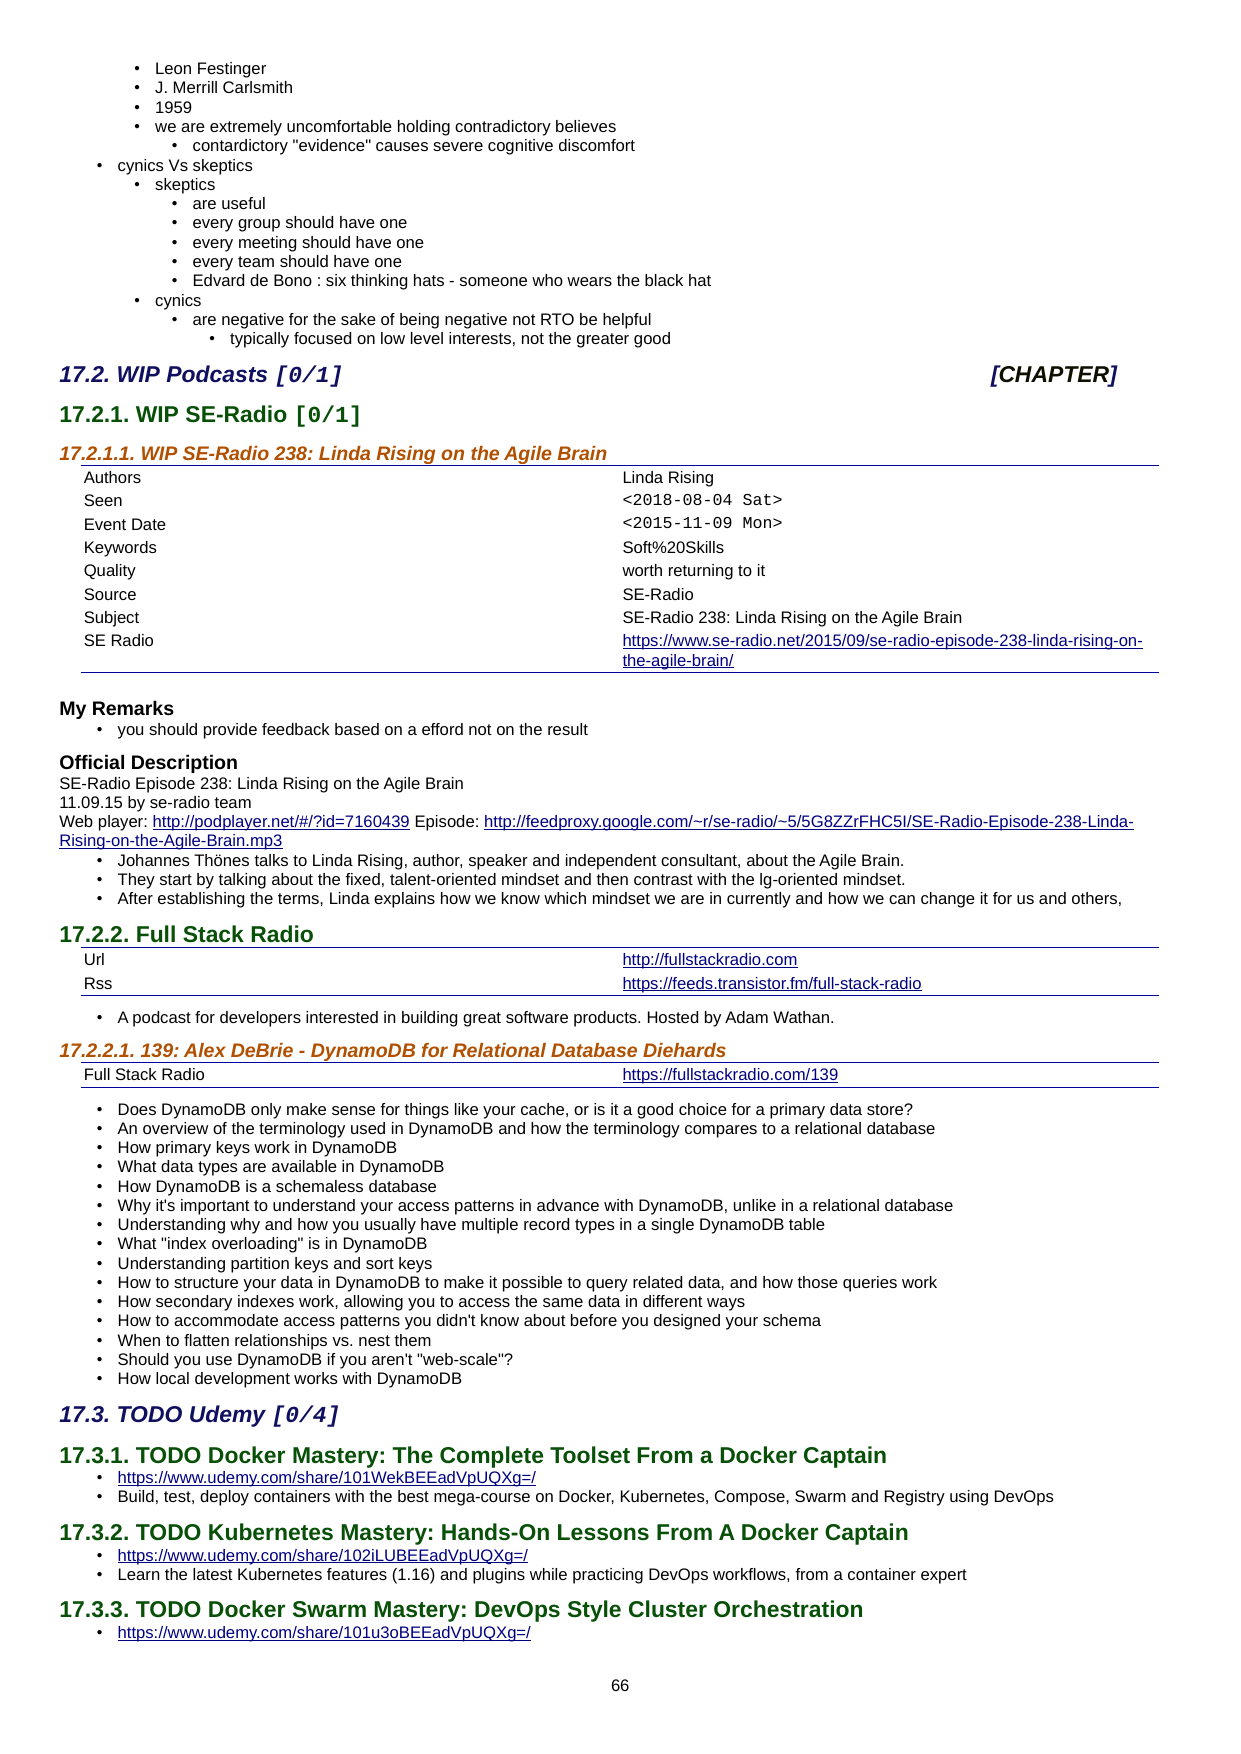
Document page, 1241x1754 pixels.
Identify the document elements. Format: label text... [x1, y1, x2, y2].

table_cell SE-Radio 238: Linda Rising on the Agile Brain [620, 606, 1159, 629]
table_cell Seen [81, 489, 620, 512]
list skeptics [134, 175, 1181, 194]
list What "index overloading" is in DynamoDB [97, 1234, 1181, 1253]
subtitle TODO Docker Mastery: The Complete Toolset From a Docker Captain [59, 1442, 1181, 1468]
list are negative for the sake of being negative not RTO be helpful [172, 309, 1181, 329]
table_cell https://feeds.transistor.fm/full-stack-radio [620, 971, 1159, 995]
table_header https://fullstackradio.com/139 [620, 1063, 1159, 1086]
table_header Full Stack Radio [81, 1063, 620, 1086]
subtitle Official Description [59, 751, 1181, 774]
list How DynamoDB is a schemaless database [97, 1176, 1181, 1196]
list What data types are available in DynamoDB [97, 1157, 1181, 1176]
list https://www.udemy.com/share/101WekBEEadVpUQXg=/ [97, 1468, 1181, 1487]
table_cell https://www.se-radio.net/2015/09/se-radio-episode-238-linda-rising-on-the-agile-brain/ [620, 629, 1159, 672]
table_header Authors [81, 466, 620, 489]
table_cell <2018-08-04 Sat> [620, 489, 1159, 512]
list How secondary indexes work, allowing you to access the same data in different ways [97, 1292, 1181, 1311]
table_cell Quality [81, 559, 620, 582]
list How local development works with DynamoDB [97, 1369, 1181, 1388]
table_cell Subject [81, 606, 620, 629]
list contardictory "evidence" causes severe cognitive discomfort [172, 136, 1181, 155]
list How primary keys work in DynamoDB [97, 1138, 1181, 1157]
list Leon Festinger [134, 59, 1181, 78]
list They start by talking about the fixed, talent-oriented mindset and then contrast with the lg-oriented mindset. [97, 869, 1181, 889]
subtitle Full Stack Radio [59, 921, 1181, 947]
subtitle WIP SE-Radio [0/1] [59, 401, 1181, 430]
list https://www.udemy.com/share/102iLUBEEadVpUQXg=/ [97, 1545, 1181, 1565]
list every group should have one [172, 213, 1181, 232]
table_cell SE Radio [81, 629, 620, 672]
list Why it's important to understand your access patterns in advance with DynamoDB, unlike in a relational database [97, 1196, 1181, 1215]
list Should you use DynamoDB if you aren't "web-scale"? [97, 1350, 1181, 1369]
subtitle WIP SE-Radio 238: Linda Rising on the Agile Brain [59, 442, 1181, 465]
subtitle WIP Podcasts [0/1] [CHAPTER] [59, 361, 1181, 389]
subtitle TODO Udemy [0/4] [59, 1401, 1181, 1429]
list How to structure your data in DynamoDB to make it possible to query related data, and how those queries work [97, 1273, 1181, 1292]
list J. Merrill Carlsmith [134, 78, 1181, 98]
text 11.09.15 by se-radio team [59, 793, 1181, 812]
list A podcast for developers interested in building great software products. Hosted by Adam Wathan. [97, 1008, 1181, 1027]
list you should provide feedback based on a efford not on the result [97, 719, 1181, 739]
list cynics Vs skeptics [97, 155, 1181, 175]
list https://www.udemy.com/share/101u3oBEEadVpUQXg=/ [97, 1623, 1181, 1642]
list Build, test, deploy containers with the best mega-course on Docker, Kubernetes, Compose, Swarm and Registry using DevOps [97, 1487, 1181, 1507]
table_cell <2015-11-09 Mon> [620, 513, 1159, 536]
list we are extremely uncomfortable holding contradictory believes [134, 117, 1181, 136]
table_header Url [81, 948, 620, 971]
table_cell Event Date [81, 513, 620, 536]
table_header Linda Rising [620, 466, 1159, 489]
table_cell SE-Radio [620, 583, 1159, 606]
table_cell Source [81, 583, 620, 606]
list 1959 [134, 98, 1181, 117]
table_cell worth returning to it [620, 559, 1159, 582]
list After establishing the terms, Linda explains how we know which mindset we are in currently and how we can change it for us and others, [97, 889, 1181, 908]
list How to accommodate access patterns you didn't know about before you designed your schema [97, 1311, 1181, 1331]
subtitle TODO Docker Swarm Mastery: DevOps Style Cluster Orchestration [59, 1596, 1181, 1623]
list Understanding partition keys and sort keys [97, 1253, 1181, 1273]
subtitle My Remarks [59, 697, 1181, 719]
table_cell Keywords [81, 536, 620, 559]
table_cell Soft%20Skills [620, 536, 1159, 559]
table_cell Rss [81, 971, 620, 995]
list every team should have one [172, 252, 1181, 271]
list every meeting should have one [172, 232, 1181, 252]
list An overview of the terminology used in DynamoDB and how the terminology compares to a relational database [97, 1118, 1181, 1138]
list Does DynamoDB only make sense for things like your cache, or is it a good choice for a primary data store? [97, 1099, 1181, 1118]
list When to flatten relationships vs. nest them [97, 1331, 1181, 1350]
list Edvard de Bono : six thinking hats - someone who wears the black hat [172, 271, 1181, 290]
list cynics [134, 290, 1181, 309]
text Web player: http://podplayer.net/#/?id=7160439 Episode: http://feedproxy.google.com/~r/se-radio/~5/5G8ZZrFHC5I/SE-Radio-Episode-238-Linda-Rising-on-the-Agile-Brain.mp3 [59, 812, 1181, 850]
list Learn the latest Kubernetes features (1.16) and plugins while practicing DevOps workflows, from a container expert [97, 1565, 1181, 1584]
list are useful [172, 194, 1181, 213]
subtitle 139: Alex DeBrie - DynamoDB for Relational Database Diehards [59, 1039, 1181, 1062]
text SE-Radio Episode 238: Linda Rising on the Agile Brain [59, 774, 1181, 793]
table_header http://fullstackradio.com [620, 948, 1159, 971]
subtitle TODO Kubernetes Mastery: Hands-On Lessons From A Docker Captain [59, 1519, 1181, 1545]
list typically focused on low level interests, not the greater good [209, 329, 1181, 348]
list Understanding why and how you usually have multiple record types in a single DynamoDB table [97, 1215, 1181, 1234]
list Johannes Thönes talks to Linda Rising, author, speaker and independent consultant, about the Agile Brain. [97, 850, 1181, 869]
